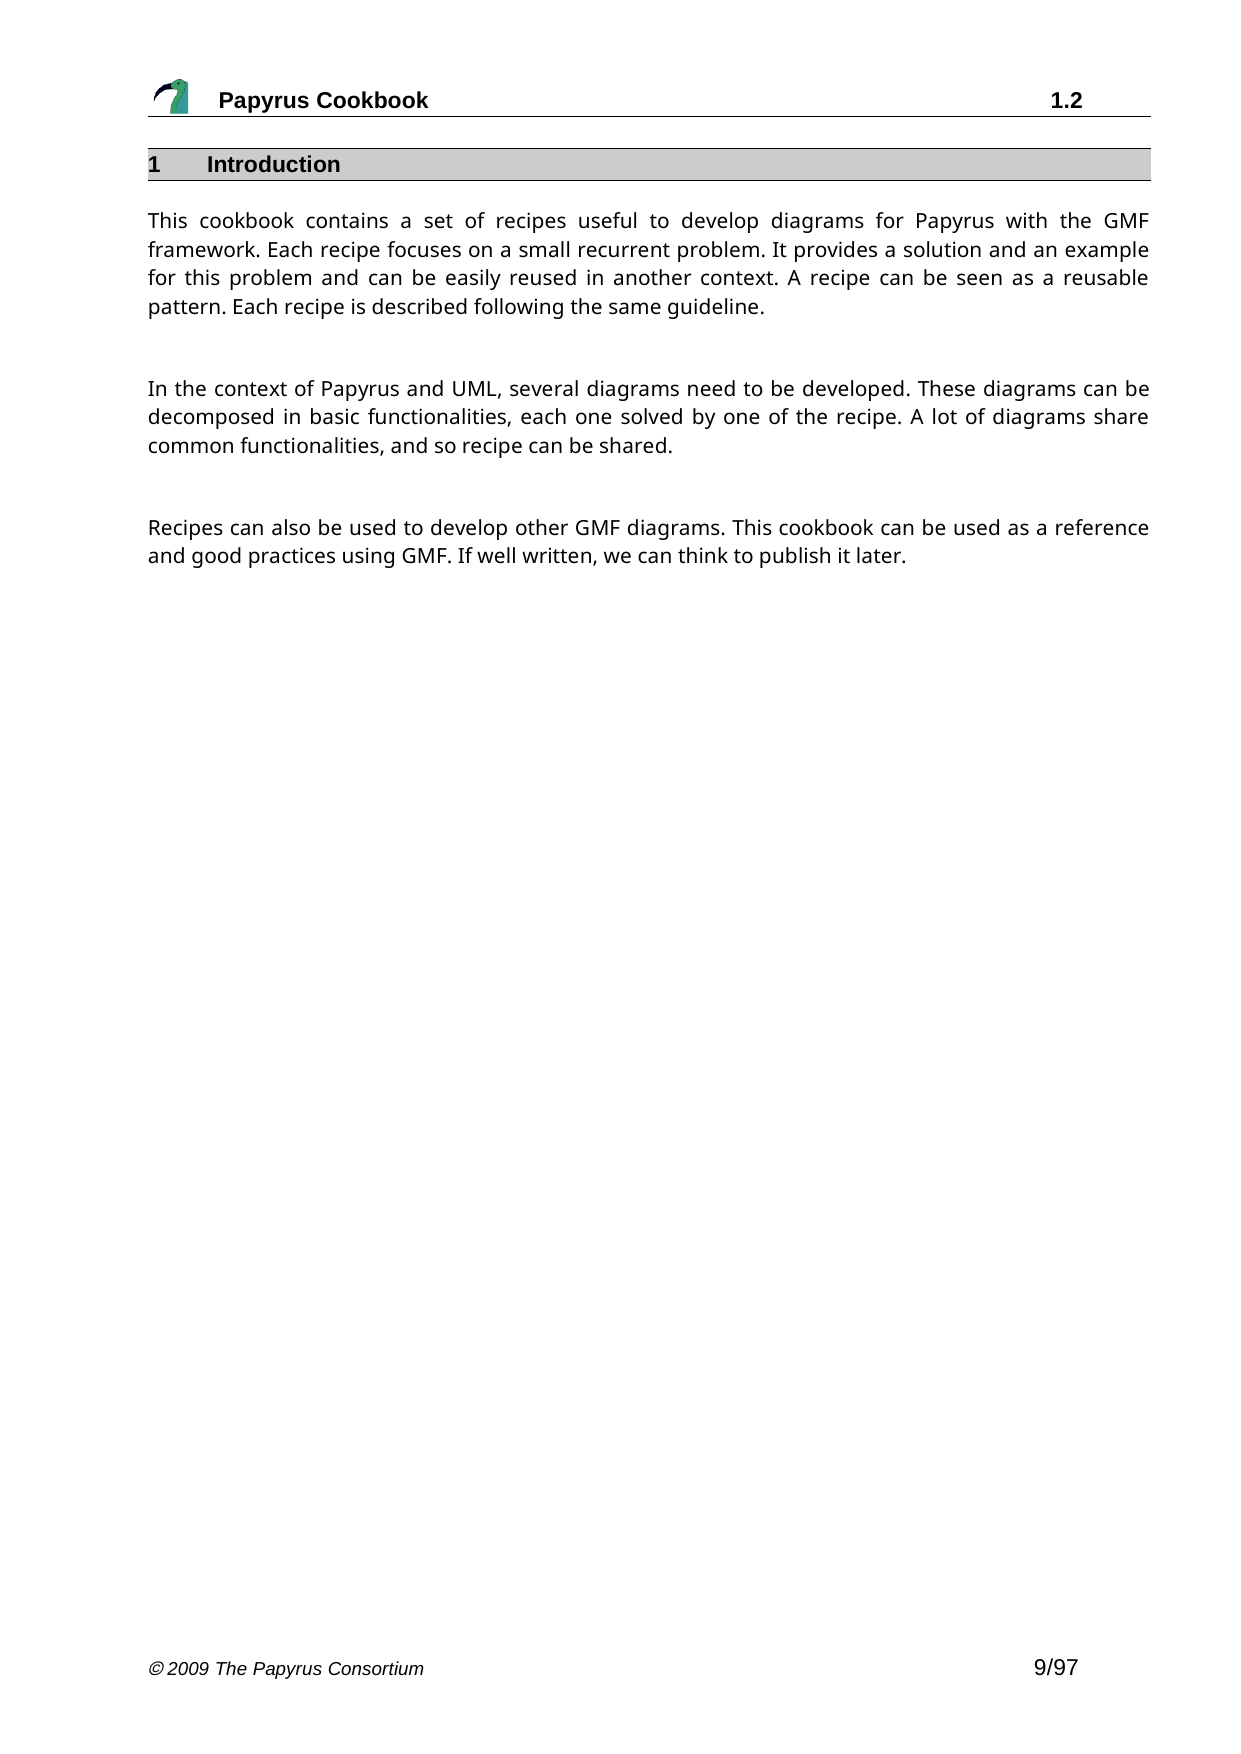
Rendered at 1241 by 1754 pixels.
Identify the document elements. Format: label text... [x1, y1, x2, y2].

text Recipes can also be used to develop other GMF diagrams. This cookbook can be used as a reference and good practices using GMF. If well written, we can think to publish it later. [148, 513, 1151, 570]
text This cookbook contains a set of recipes useful to develop diagrams for Papyrus with the GMF framework. Each recipe focuses on a small recurrent problem. It provides a solution and an example for this problem and can be easily reused in another context. A recipe can be seen as a reusable pattern. Each recipe is described following the same guideline. [148, 206, 1151, 320]
picture [153, 79, 189, 114]
text In the context of Papyrus and UML, several diagrams need to be developed. These diagrams can be decomposed in basic functionalities, each one solved by one of the recipe. A lot of diagrams share common functionalities, and so recipe can be shared. [148, 374, 1151, 459]
subtitle Introduction [148, 149, 1151, 180]
